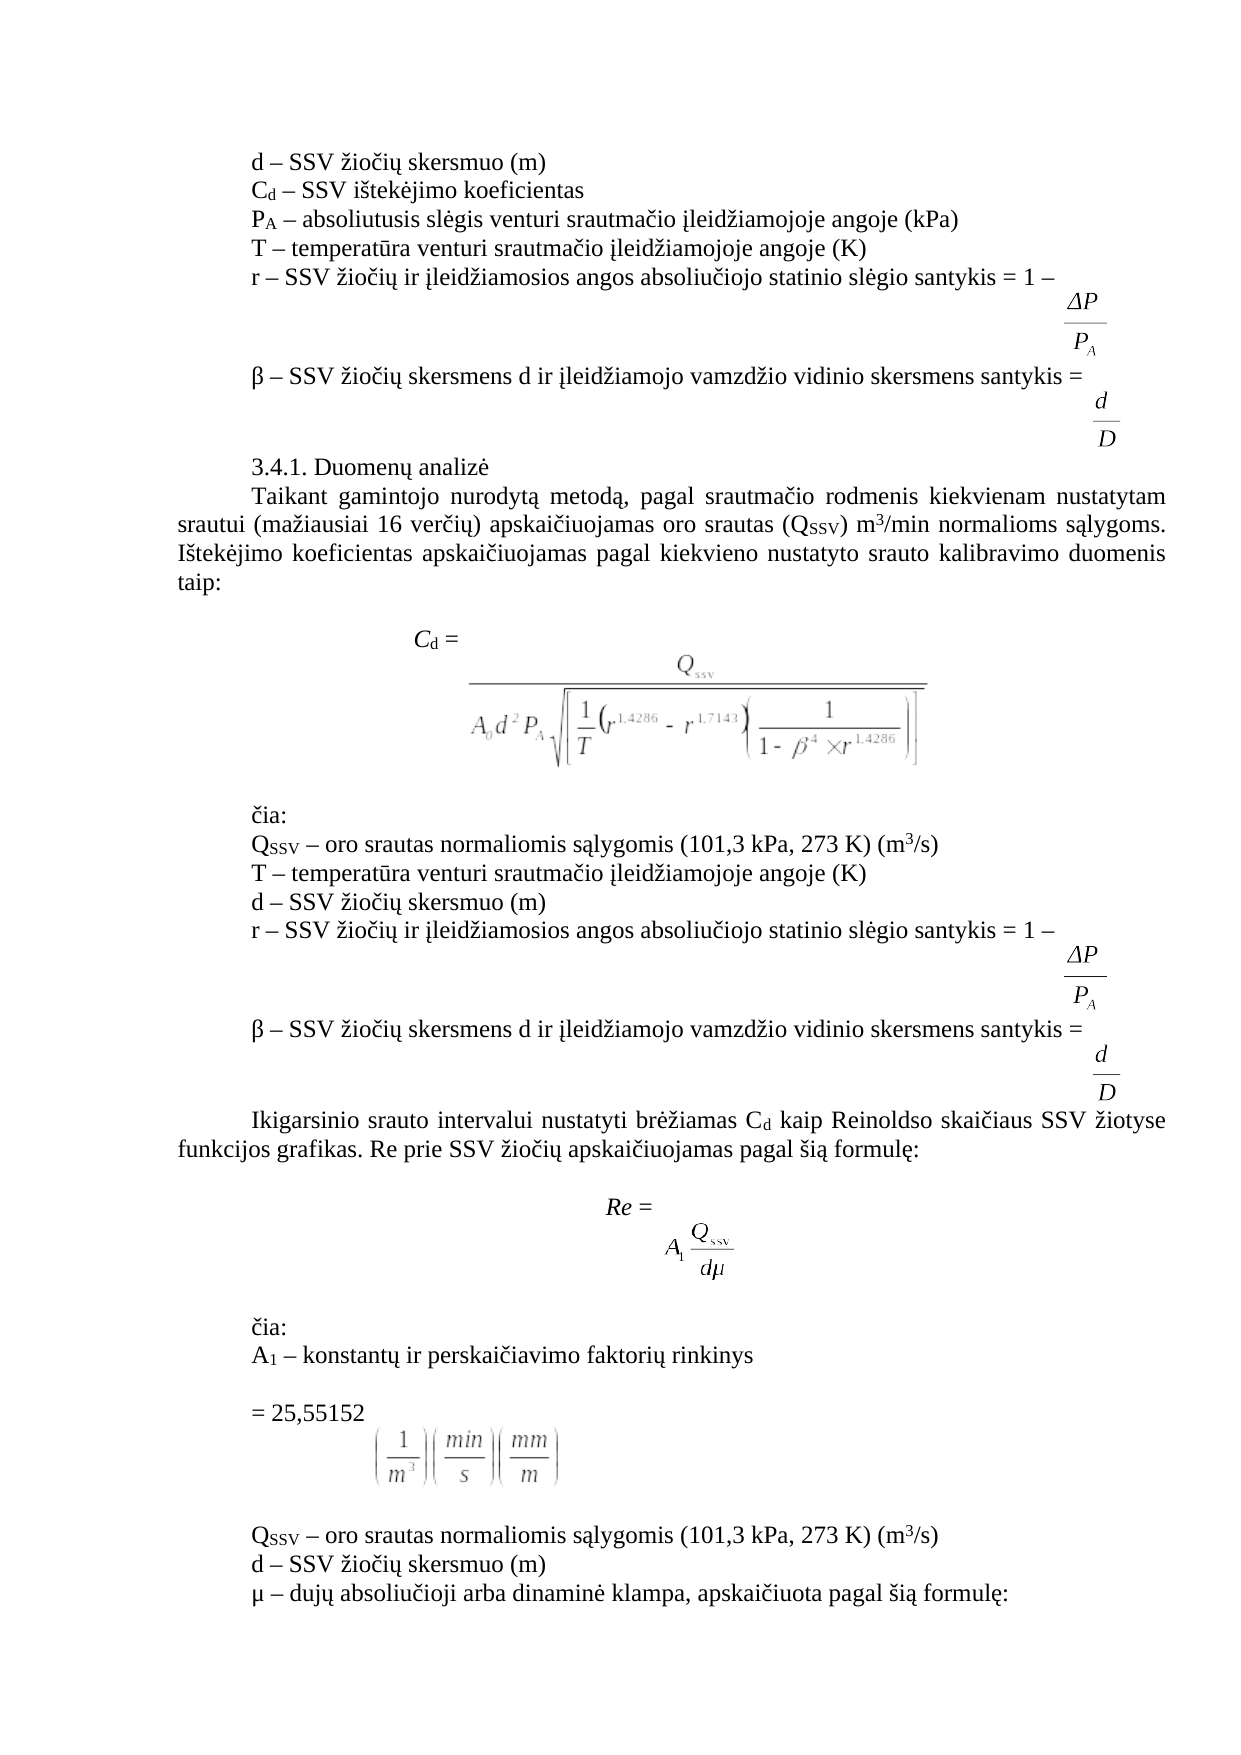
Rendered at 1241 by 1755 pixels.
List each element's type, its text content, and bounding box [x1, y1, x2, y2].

text A1 – konstantų ir perskaičiavimo faktorių rinkinys [177, 1341, 1166, 1369]
text QSSV – oro srautas normaliomis sąlygomis (101,3 kPa, 273 K) (m3/s) [177, 1521, 1166, 1549]
text Re = [177, 1192, 1166, 1283]
text PA – absoliutusis slėgis venturi srautmačio įleidžiamojoje angoje (kPa) [177, 204, 1166, 233]
text Cd = [177, 624, 1166, 772]
text β – SSV žiočių skersmens d ir įleidžiamojo vamzdžio vidinio skersmens santykis = [177, 361, 1166, 452]
text QSSV – oro srautas normaliomis sąlygomis (101,3 kPa, 273 K) (m3/s) [177, 829, 1166, 858]
text čia: [177, 801, 1166, 829]
text β – SSV žiočių skersmens d ir įleidžiamojo vamzdžio vidinio skersmens santykis = [177, 1014, 1166, 1106]
text d – SSV žiočių skersmuo (m) [177, 147, 1166, 176]
text T – temperatūra venturi srautmačio įleidžiamojoje angoje (K) [177, 233, 1166, 262]
text čia: [177, 1312, 1166, 1341]
text d – SSV žiočių skersmuo (m) [177, 1549, 1166, 1578]
text T – temperatūra venturi srautmačio įleidžiamojoje angoje (K) [177, 858, 1166, 887]
text = 25,55152 [177, 1398, 1166, 1492]
text Ikigarsinio srauto intervalui nustatyti brėžiamas Cd kaip Reinoldso skaičiaus SSV žiotyse funkcijos grafikas. Re prie SSV žiočių apskaičiuojamas pagal šią formulę: [177, 1106, 1166, 1163]
text d – SSV žiočių skersmuo (m) [177, 887, 1166, 916]
text 3.4.1. Duomenų analizė [177, 452, 1166, 481]
text r – SSV žiočių ir įleidžiamosios angos absoliučiojo statinio slėgio santykis = 1 – [177, 262, 1166, 361]
text Taikant gamintojo nurodytą metodą, pagal srautmačio rodmenis kiekvienam nustatytam srautui (mažiausiai 16 verčių) apskaičiuojamas oro srautas (QSSV) m3/min normalioms sąlygoms. Ištekėjimo koeficientas apskaičiuojamas pagal kiekvieno nustatyto srauto kalibravimo duomenis taip: [177, 481, 1166, 596]
text r – SSV žiočių ir įleidžiamosios angos absoliučiojo statinio slėgio santykis = 1 – [177, 916, 1166, 1014]
text μ – dujų absoliučioji arba dinaminė klampa, apskaičiuota pagal šią formulę: [177, 1578, 1166, 1607]
text Cd – SSV ištekėjimo koeficientas [177, 176, 1166, 204]
